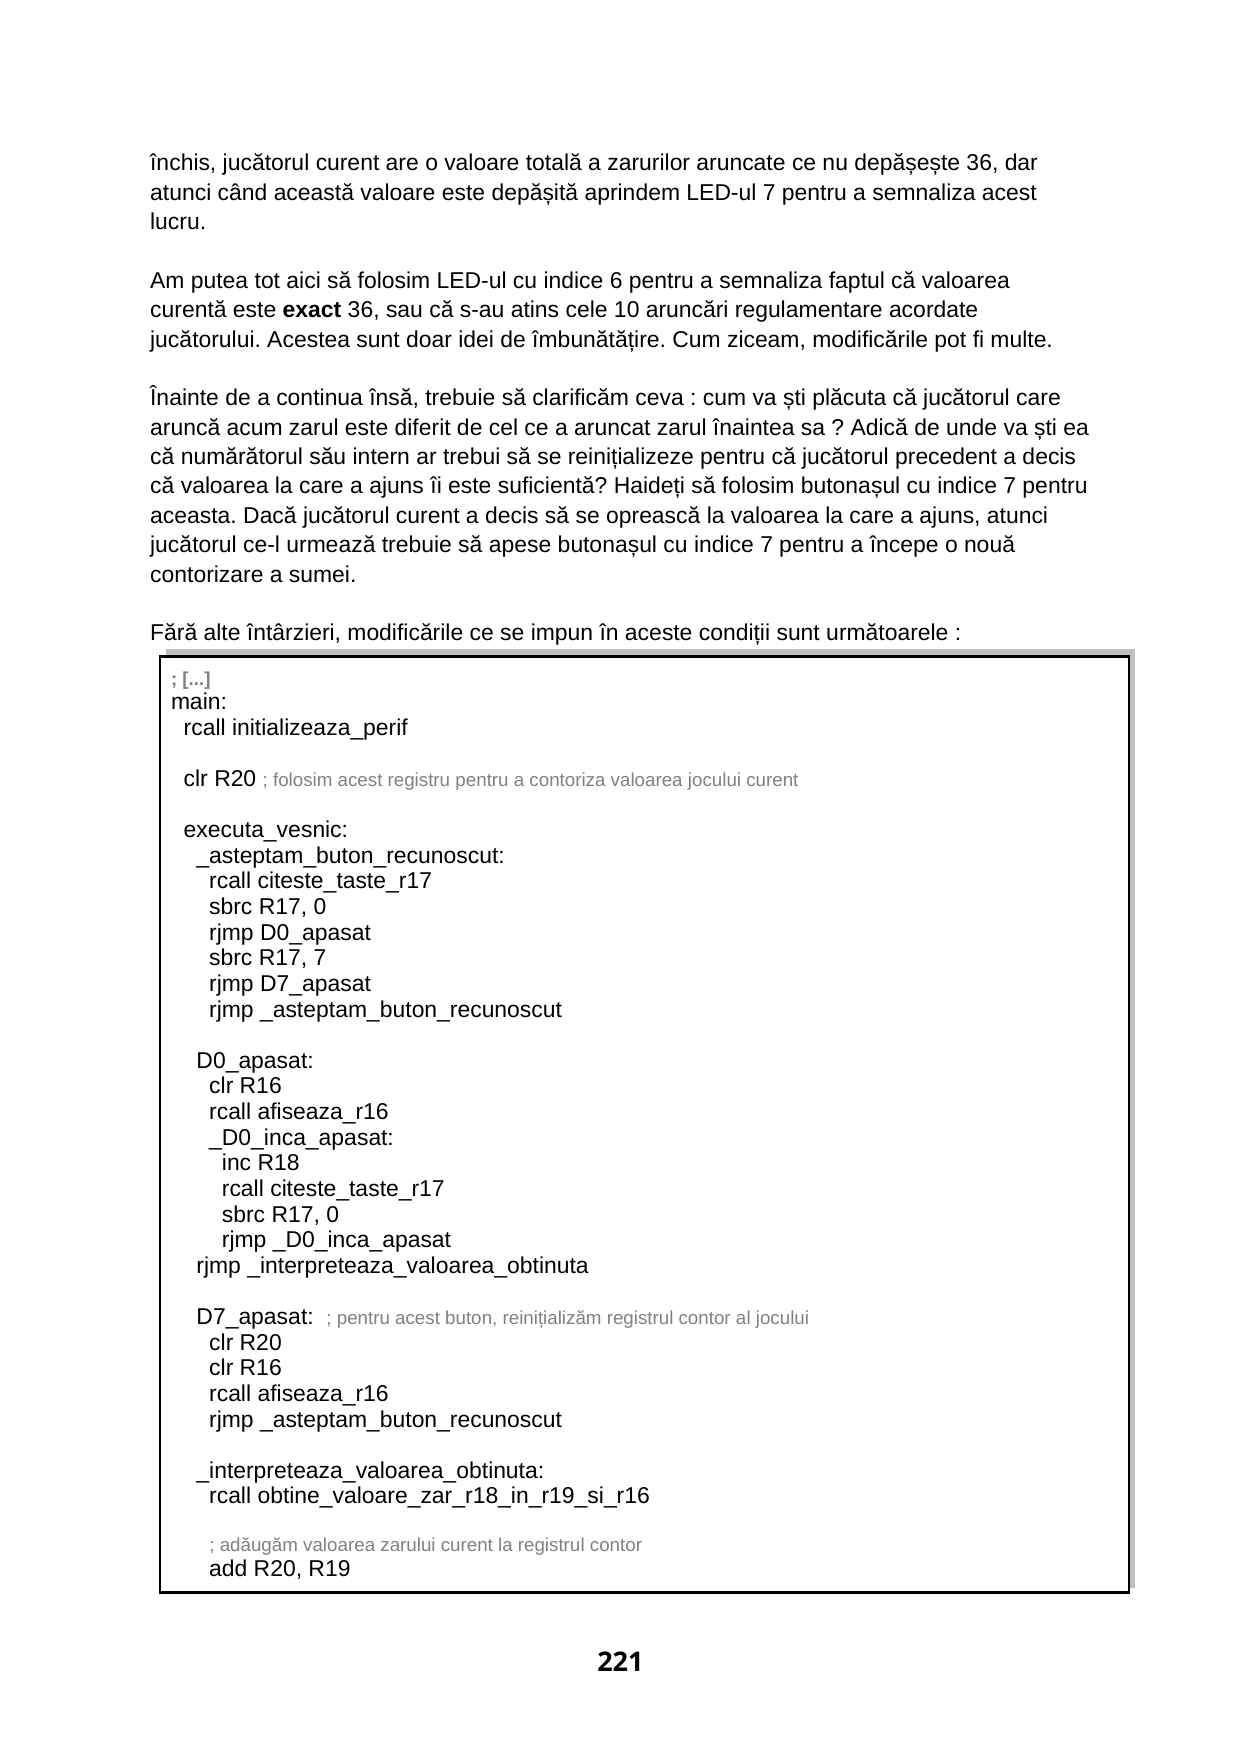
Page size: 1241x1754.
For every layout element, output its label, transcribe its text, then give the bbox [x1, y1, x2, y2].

table_header ; [...] main: rcall initializeaza_perif clr R20 ; folosim acest registru pentru a contoriza valoarea jocului curent executa_vesnic: _asteptam_buton_recunoscut: rcall citeste_taste_r17 sbrc R17, 0 rjmp D0_apasat sbrc R17, 7 rjmp D7_apasat rjmp _asteptam_buton_recunoscut D0_apasat: clr R16 rcall afiseaza_r16 _D0_inca_apasat: inc R18 rcall citeste_taste_r17 sbrc R17, 0 rjmp _D0_inca_apasat rjmp _interpreteaza_valoarea_obtinuta D7_apasat: ; pentru acest buton, reinițializăm registrul contor al jocului clr R20 clr R16 rcall afiseaza_r16 rjmp _asteptam_buton_recunoscut _interpreteaza_valoarea_obtinuta: rcall obtine_valoare_zar_r18_in_r19_si_r16 ; adăugăm valoarea zarului curent la registrul contor add R20, R19 [161, 658, 1128, 1591]
subtitle închis, jucătorul curent are o valoare totală a zarurilor aruncate ce nu depășește 36, dar atunci când această valoare este depășită aprindem LED-ul 7 pentru a semnaliza acest lucru. [150, 150, 1091, 234]
subtitle Fără alte întârzieri, modificările ce se impun în aceste condiții sunt următoarele : [150, 620, 1091, 646]
subtitle Înainte de a continua însă, trebuie să clarificăm ceva : cum va ști plăcuta că jucătorul care aruncă acum zarul este diferit de cel ce a aruncat zarul înaintea sa ? Adică de unde va ști ea că numărătorul său intern ar trebui să se reinițializeze pentru că jucătorul precedent a decis că valoarea la care a ajuns îi este suficientă? Haideți să folosim butonașul cu indice 7 pentru aceasta. Dacă jucătorul curent a decis să se oprească la valoarea la care a ajuns, atunci jucătorul ce-l urmează trebuie să apese butonașul cu indice 7 pentru a începe o nouă contorizare a sumei. [150, 385, 1091, 587]
subtitle Am putea tot aici să folosim LED-ul cu indice 6 pentru a semnaliza faptul că valoarea curentă este exact 36, sau că s-au atins cele 10 aruncări regulamentare acordate jucătorului. Acestea sunt doar idei de îmbunătățire. Cum ziceam, modificările pot fi multe. [150, 267, 1091, 352]
